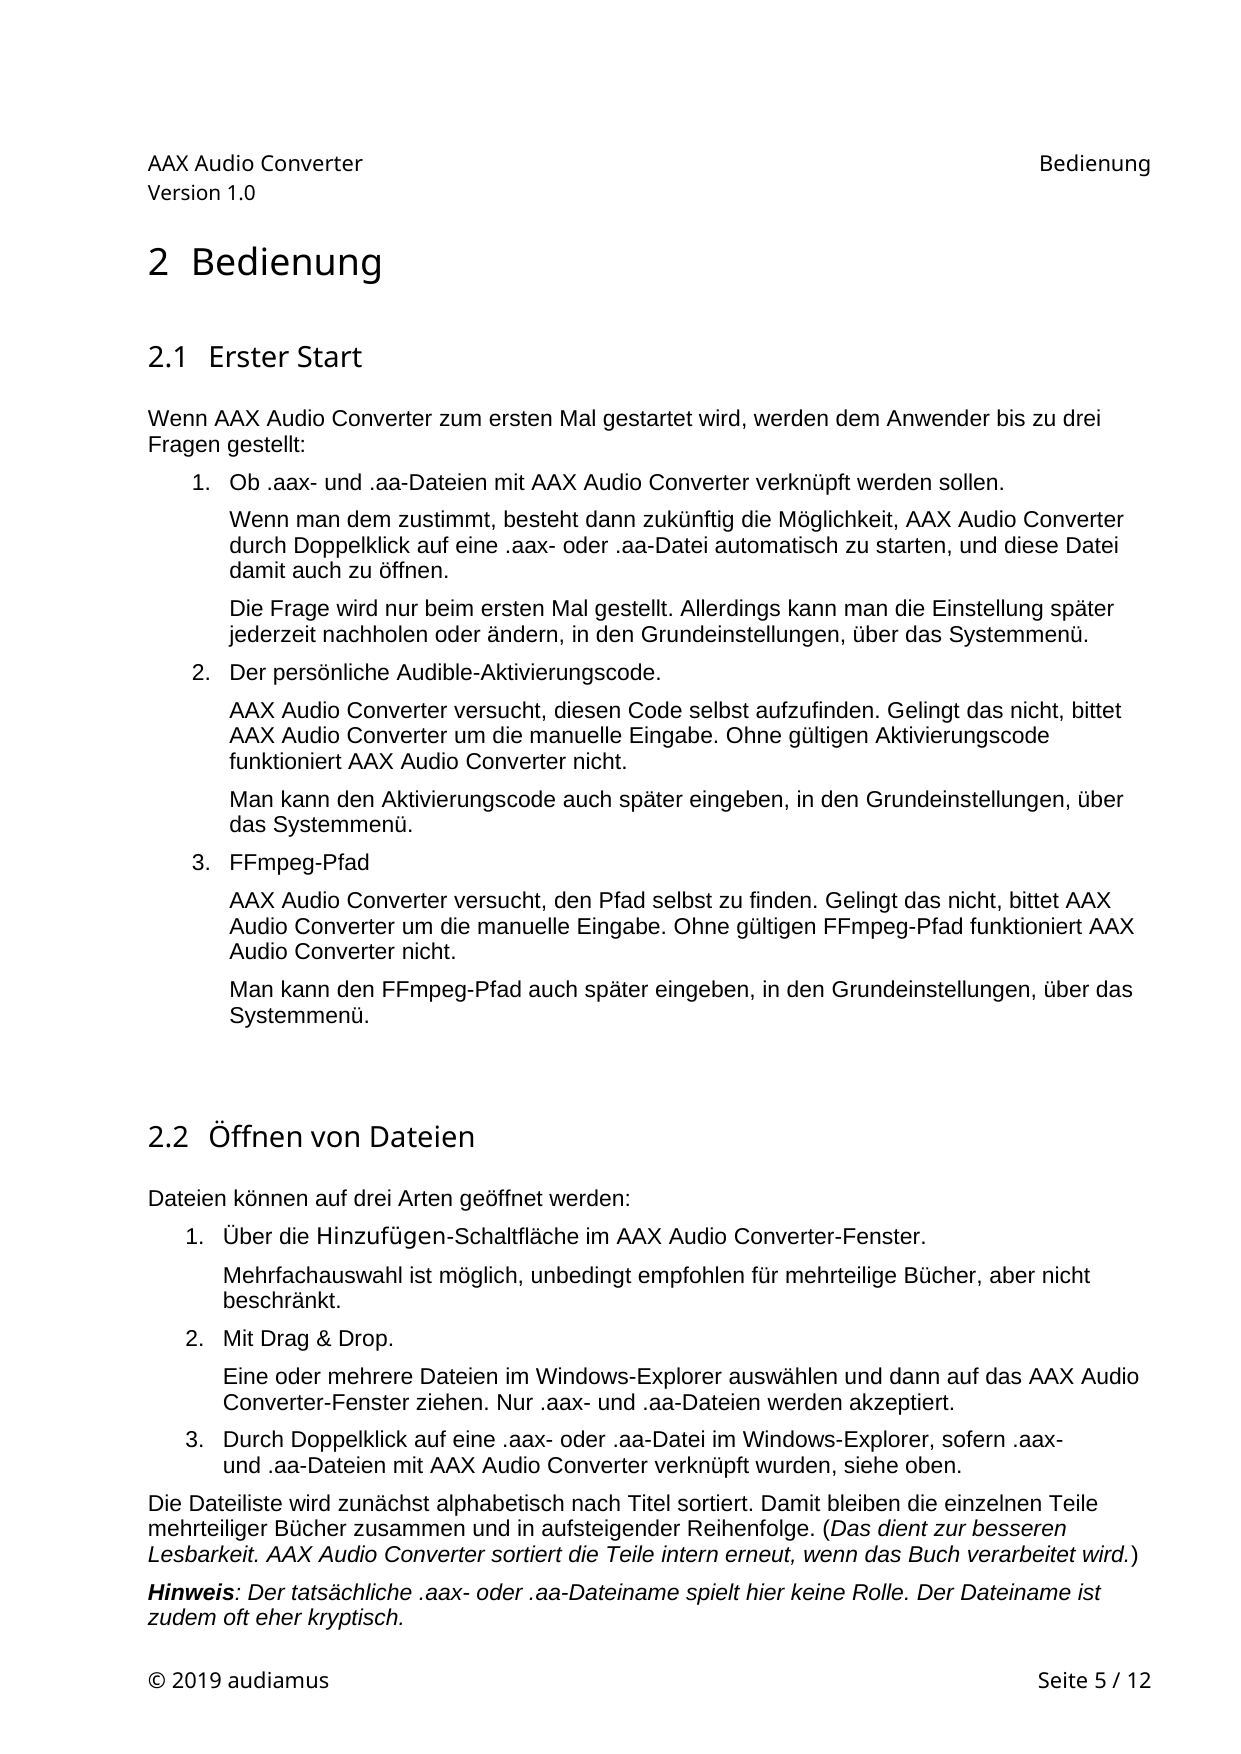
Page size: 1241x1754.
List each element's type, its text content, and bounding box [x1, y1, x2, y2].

list Durch Doppelklick auf eine .aax- oder .aa-Datei im Windows-Explorer, sofern .aax- und .aa-Dateien mit AAX Audio Converter verknüpft wurden, siehe oben. [185, 1427, 1152, 1478]
subtitle Bedienung [148, 235, 1152, 286]
list Wenn man dem zustimmt, besteht dann zukünftig die Möglichkeit, AAX Audio Converter durch Doppelklick auf eine .aax- oder .aa-Datei automatisch zu starten, und diese Datei damit auch zu öffnen. [192, 507, 1152, 584]
list Ob .aax- und .aa-Dateien mit AAX Audio Converter verknüpft werden sollen. [192, 469, 1152, 495]
list AAX Audio Converter versucht, diesen Code selbst aufzufinden. Gelingt das nicht, bittet AAX Audio Converter um die manuelle Eingabe. Ohne gültigen Aktivierungscode funktioniert AAX Audio Converter nicht. [192, 697, 1152, 774]
list Der persönliche Audible-Aktivierungscode. [192, 659, 1152, 685]
list AAX Audio Converter versucht, den Pfad selbst zu finden. Gelingt das nicht, bittet AAX Audio Converter um die manuelle Eingabe. Ohne gültigen FFmpeg-Pfad funktioniert AAX Audio Converter nicht. [192, 888, 1152, 964]
list Man kann den FFmpeg-Pfad auch später eingeben, in den Grundeinstellungen, über das Systemmenü. [192, 977, 1152, 1028]
text Dateien können auf drei Arten geöffnet werden: [148, 1185, 1152, 1211]
list Mit Drag & Drop. [185, 1326, 1152, 1351]
text Wenn AAX Audio Converter zum ersten Mal gestartet wird, werden dem Anwender bis zu drei Fragen gestellt: [148, 406, 1152, 457]
list FFmpeg-Pfad [192, 850, 1152, 875]
list Über die Hinzufügen-Schaltfläche im AAX Audio Converter-Fenster. [185, 1223, 1152, 1250]
list Die Frage wird nur beim ersten Mal gestellt. Allerdings kann man die Einstellung später jederzeit nachholen oder ändern, in den Grundeinstellungen, über das Systemmenü. [192, 596, 1152, 647]
subtitle Erster Start [148, 337, 1152, 376]
list Mehrfachauswahl ist möglich, unbedingt empfohlen für mehrteilige Bücher, aber nicht beschränkt. [185, 1262, 1152, 1313]
list Man kann den Aktivierungscode auch später eingeben, in den Grundeinstellungen, über das Systemmenü. [192, 786, 1152, 837]
text Hinweis: Der tatsächliche .aax- oder .aa-Dateiname spielt hier keine Rolle. Der Dateiname ist zudem oft eher kryptisch. [148, 1579, 1152, 1631]
list Eine oder mehrere Dateien im Windows-Explorer auswählen und dann auf das AAX Audio Converter-Fenster ziehen. Nur .aax- und .aa-Dateien werden akzeptiert. [185, 1364, 1152, 1415]
subtitle Öffnen von Dateien [148, 1116, 1152, 1156]
text Die Dateiliste wird zunächst alphabetisch nach Titel sortiert. Damit bleiben die einzelnen Teile mehrteiliger Bücher zusammen und in aufsteigender Reihenfolge. (Das dient zur besseren Lesbarkeit. AAX Audio Converter sortiert die Teile intern erneut, wenn das Buch verarbeitet wird.) [148, 1491, 1152, 1567]
